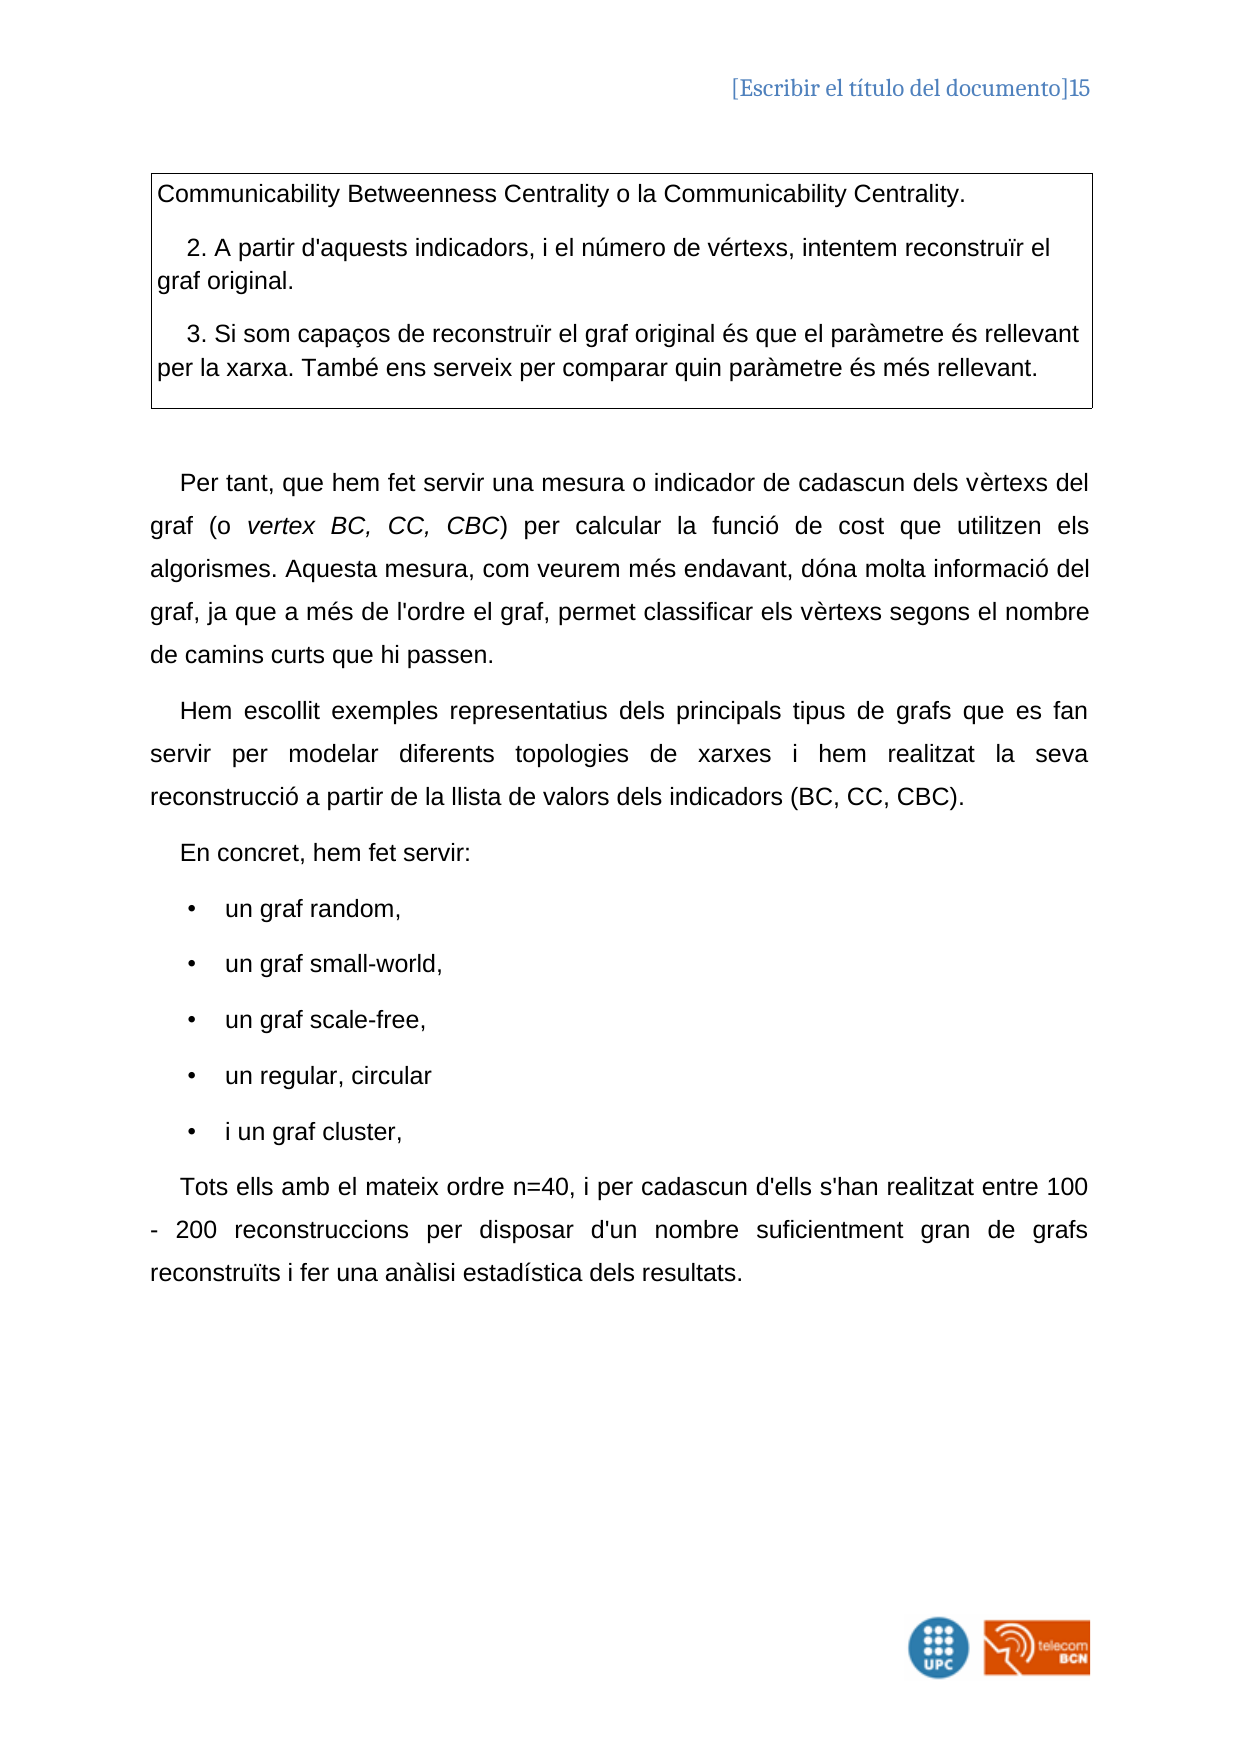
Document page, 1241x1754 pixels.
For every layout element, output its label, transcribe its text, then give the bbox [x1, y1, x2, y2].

list un regular, circular [187, 1061, 1090, 1089]
list un graf small-world, [187, 949, 1090, 978]
list i un graf cluster, [187, 1116, 1090, 1145]
text Tots ells amb el mateix ordre n=40, i per cadascun d'ells s'han realitzat entre 100 - 200 reconstruccions per disposar d'un nombre suficientment gran de grafs reconstruïts i fer una anàlisi estadística dels resultats. [150, 1172, 1090, 1287]
text Hem escollit exemples representatius dels principals tipus de grafs que es fan servir per modelar diferents topologies de xarxes i hem realitzat la seva reconstrucció a partir de la llista de valors dels indicadors (BC, CC, CBC). [150, 696, 1090, 811]
text Per tant, que hem fet servir una mesura o indicador de cadascun dels vèrtexs del graf (o vertex BC, CC, CBC) per calcular la funció de cost que utilitzen els algorismes. Aquesta mesura, com veurem més endavant, dóna molta informació del graf, ja que a més de l'ordre el graf, permet classificar els vèrtexs segons el nombre de camins curts que hi passen. [150, 468, 1090, 669]
text En concret, hem fet servir: [150, 838, 1090, 867]
picture [904, 1614, 1091, 1681]
list un graf random, [187, 893, 1090, 922]
list un graf scale-free, [187, 1005, 1090, 1034]
table_cell Communicability Betweenness Centrality o la Communicability Centrality. 2. A partir d'aquests indicadors, i el número de vértexs, intentem reconstruïr el graf original. 3. Si som capaços de reconstruïr el graf original és que el paràmetre és rellevant per la xarxa. També ens serveix per comparar quin paràmetre és més rellevant. [152, 174, 1092, 408]
